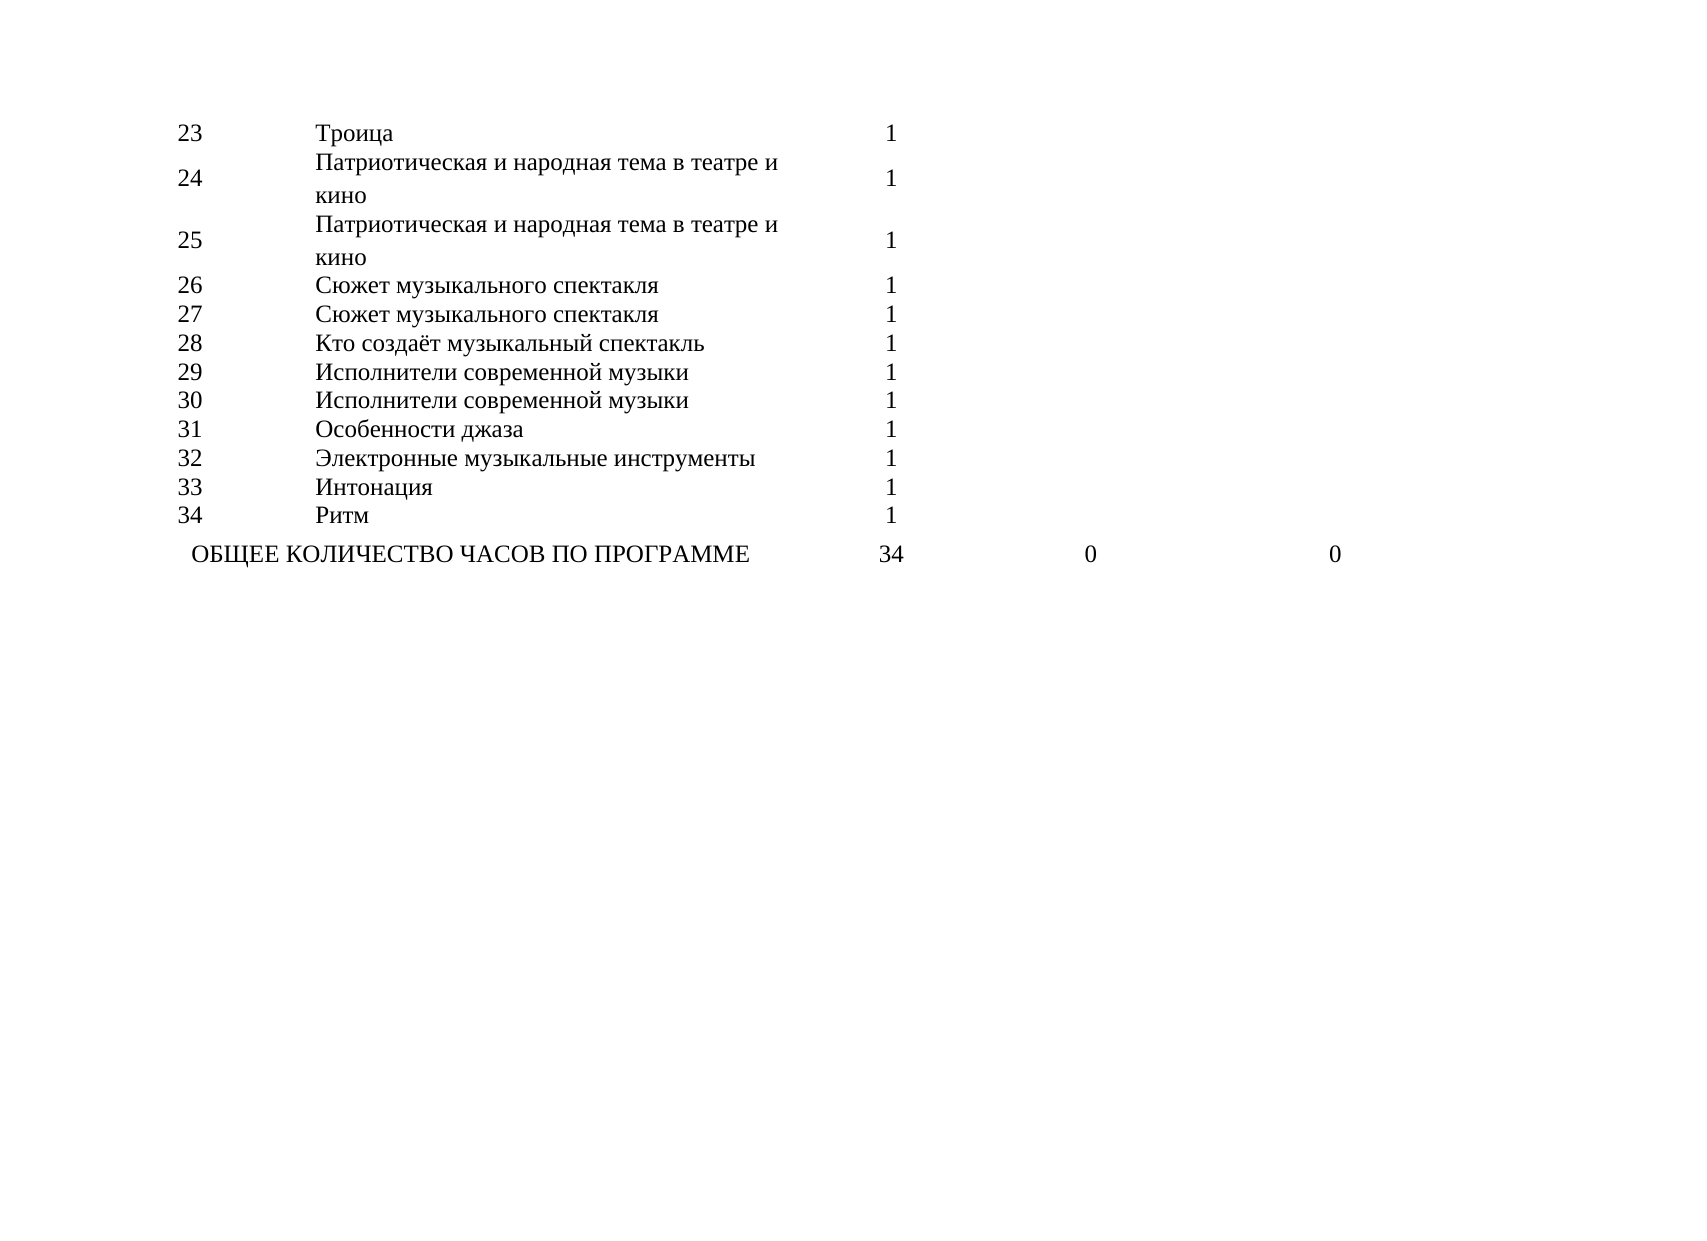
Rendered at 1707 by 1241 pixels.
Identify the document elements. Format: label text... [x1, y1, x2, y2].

table_cell 1 [805, 472, 963, 500]
table_cell [964, 209, 1204, 270]
table_cell 27 [166, 299, 290, 328]
table_cell 32 [166, 443, 290, 472]
table_cell Интонация [290, 472, 805, 500]
table_cell [1204, 328, 1453, 357]
table_cell 31 [166, 414, 290, 443]
table_cell 1 [805, 118, 963, 147]
table_cell 34 [805, 529, 963, 578]
table_cell [1204, 270, 1453, 299]
table_cell 1 [805, 328, 963, 357]
table_cell [964, 385, 1204, 414]
table_cell [1204, 414, 1453, 443]
table_cell [1453, 443, 1628, 472]
table_cell [1453, 357, 1628, 385]
table_cell 1 [805, 357, 963, 385]
table_cell 29 [166, 357, 290, 385]
table_cell [1204, 385, 1453, 414]
table_cell [1453, 118, 1628, 147]
table_cell 1 [805, 147, 963, 209]
table_cell [964, 472, 1204, 500]
table_cell Ритм [290, 500, 805, 529]
table_cell [964, 147, 1204, 209]
table_cell [1204, 500, 1453, 529]
table_cell [964, 357, 1204, 385]
table_cell 1 [805, 270, 963, 299]
table_cell 0 [1204, 529, 1453, 578]
table_cell [1204, 209, 1453, 270]
table_cell 28 [166, 328, 290, 357]
table_cell Особенности джаза [290, 414, 805, 443]
table_cell [964, 328, 1204, 357]
table_cell [1453, 147, 1628, 209]
table_cell [1453, 414, 1628, 443]
table_cell [964, 443, 1204, 472]
table_cell 24 [166, 147, 290, 209]
table_cell 0 [964, 529, 1204, 578]
table_cell [1453, 299, 1628, 328]
table_cell 1 [805, 385, 963, 414]
table_cell ОБЩЕЕ КОЛИЧЕСТВО ЧАСОВ ПО ПРОГРАММЕ [166, 529, 805, 578]
table_cell Исполнители современной музыки [290, 385, 805, 414]
table_cell [964, 270, 1204, 299]
table_cell 1 [805, 299, 963, 328]
table_cell 30 [166, 385, 290, 414]
table_cell 1 [805, 500, 963, 529]
table_cell [1453, 270, 1628, 299]
table_cell 1 [805, 443, 963, 472]
table_cell 34 [166, 500, 290, 529]
table_cell [1453, 472, 1628, 500]
table_cell [1204, 357, 1453, 385]
table_cell [964, 414, 1204, 443]
table_cell [1204, 118, 1453, 147]
table_cell 23 [166, 118, 290, 147]
table_cell Сюжет музыкального спектакля [290, 299, 805, 328]
table_cell [1453, 328, 1628, 357]
table_cell Патриотическая и народная тема в театре и кино [290, 147, 805, 209]
table_cell Патриотическая и народная тема в театре и кино [290, 209, 805, 270]
table_cell 1 [805, 209, 963, 270]
table_cell [1453, 529, 1628, 578]
table_cell [1204, 147, 1453, 209]
table_cell [1453, 500, 1628, 529]
table_cell 26 [166, 270, 290, 299]
table_cell 33 [166, 472, 290, 500]
table_cell [1453, 209, 1628, 270]
table_cell [1204, 472, 1453, 500]
table_cell 25 [166, 209, 290, 270]
table_cell [1453, 385, 1628, 414]
table_cell Троица [290, 118, 805, 147]
table_cell [964, 500, 1204, 529]
table_cell Электронные музыкальные инструменты [290, 443, 805, 472]
table_cell [1204, 299, 1453, 328]
table_cell Кто создаёт музыкальный спектакль [290, 328, 805, 357]
table_cell [1204, 443, 1453, 472]
table_cell [964, 118, 1204, 147]
table_cell Исполнители современной музыки [290, 357, 805, 385]
table_cell Сюжет музыкального спектакля [290, 270, 805, 299]
table_cell [964, 299, 1204, 328]
table_cell 1 [805, 414, 963, 443]
